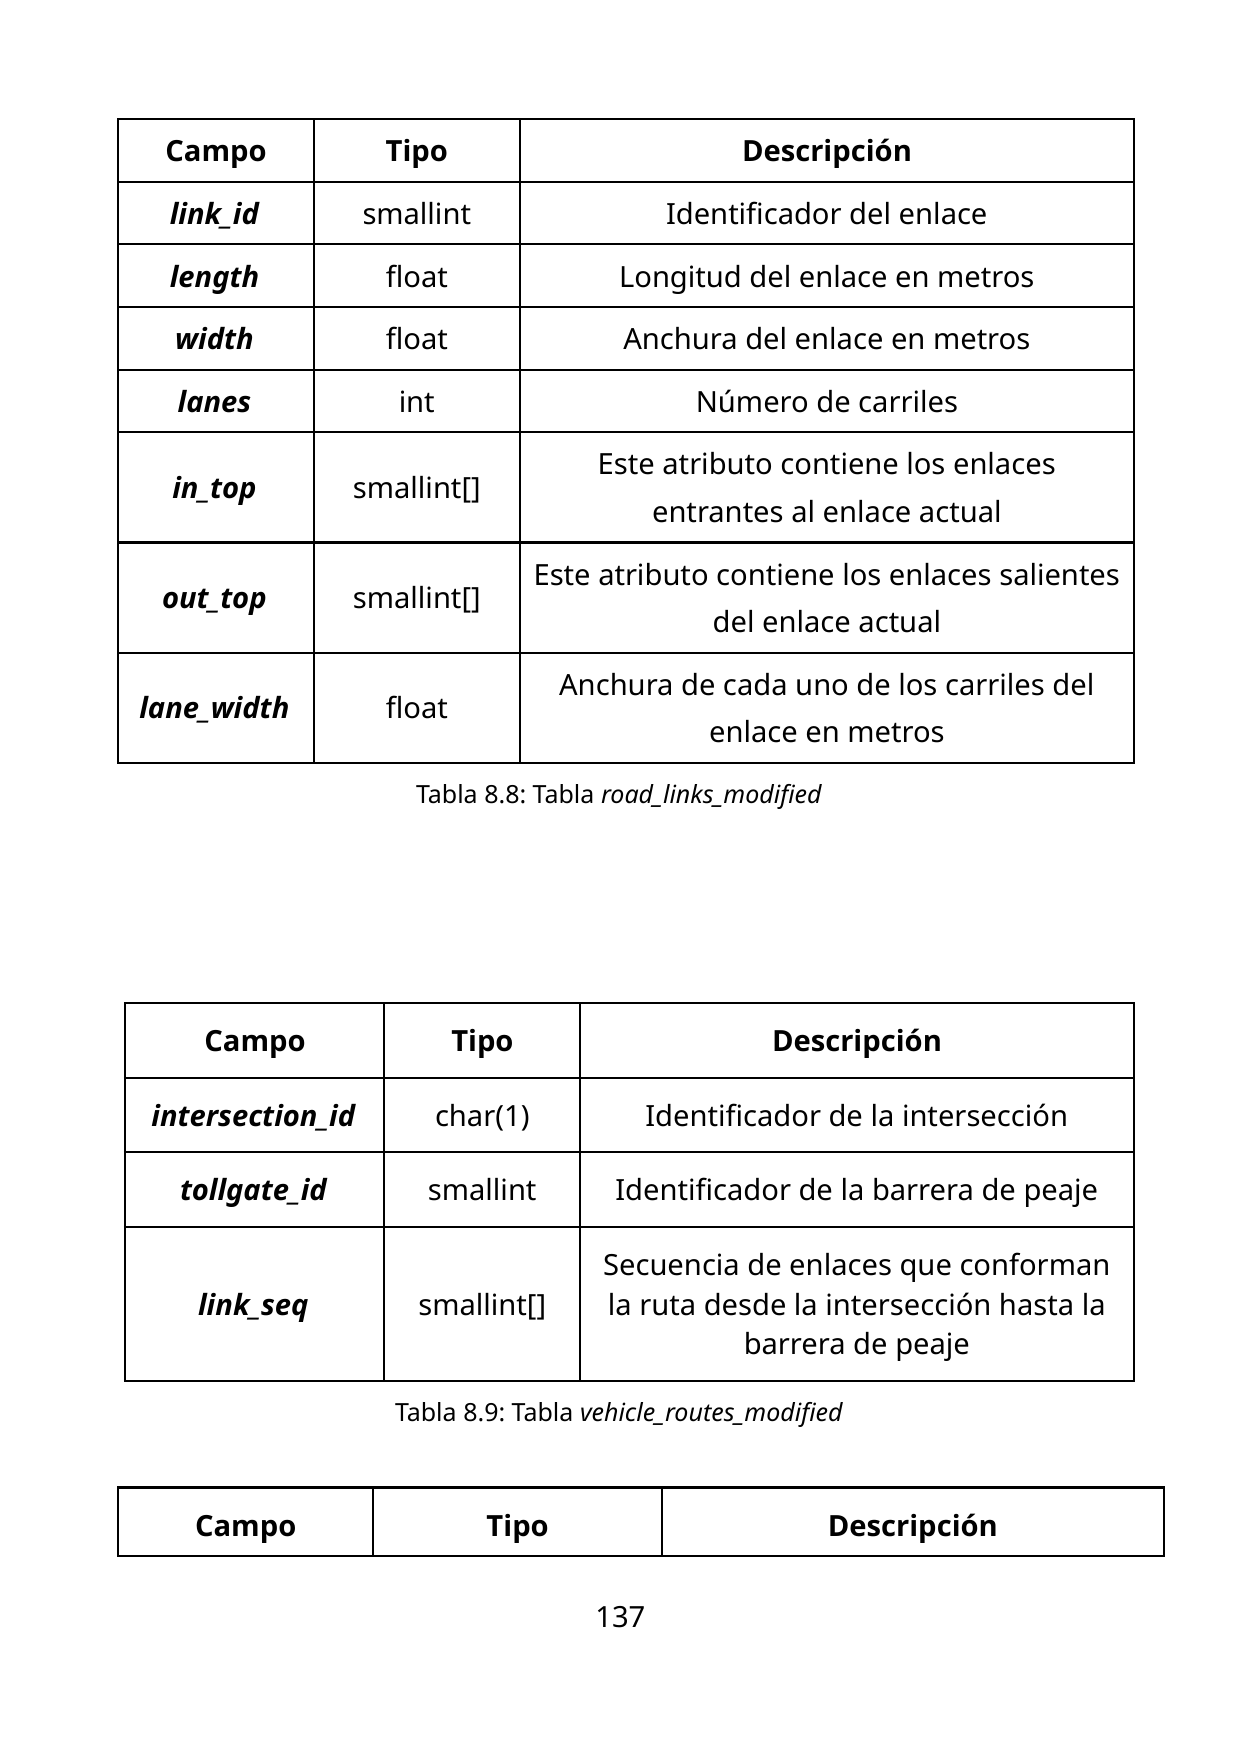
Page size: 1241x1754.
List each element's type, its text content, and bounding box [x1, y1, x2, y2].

table_header Tipo [315, 120, 519, 181]
table_header Tipo [385, 1004, 579, 1077]
table_header Campo [119, 1489, 372, 1555]
table_cell Este atributo contiene los enlaces salientes del enlace actual [521, 544, 1133, 652]
table_cell smallint[] [315, 433, 519, 541]
table_cell float [315, 654, 519, 762]
table_cell float [315, 245, 519, 306]
table_cell float [315, 308, 519, 368]
table_cell lane_width [119, 654, 313, 762]
table_cell Longitud del enlace en metros [521, 245, 1133, 306]
table_header Descripción [663, 1489, 1163, 1555]
table_header Campo [126, 1004, 383, 1077]
table_cell Número de carriles [521, 371, 1133, 431]
table_cell Anchura de cada uno de los carriles del enlace en metros [521, 654, 1133, 762]
table_cell out_top [119, 544, 313, 652]
table_header Tipo [374, 1489, 661, 1555]
table_cell Secuencia de enlaces que conforman la ruta desde la intersección hasta la barrera de peaje [581, 1228, 1133, 1379]
table_cell smallint [315, 183, 519, 243]
table_cell Identificador del enlace [521, 183, 1133, 243]
table_cell link_id [119, 183, 313, 243]
table_header Campo [119, 120, 313, 181]
table_cell length [119, 245, 313, 306]
table_cell width [119, 308, 313, 368]
table_cell intersection_id [126, 1079, 383, 1151]
table_cell tollgate_id [126, 1153, 383, 1226]
table_cell lanes [119, 371, 313, 431]
text Tabla 8.9: Tabla vehicle_routes_modified [118, 1394, 1122, 1428]
table_cell int [315, 371, 519, 431]
table_cell char(1) [385, 1079, 579, 1151]
table_cell in_top [119, 433, 313, 541]
table_cell Este atributo contiene los enlaces entrantes al enlace actual [521, 433, 1133, 541]
table_cell smallint[] [315, 544, 519, 652]
table_cell smallint [385, 1153, 579, 1226]
table_cell smallint[] [385, 1228, 579, 1379]
table_cell Identificador de la intersección [581, 1079, 1133, 1151]
table_header Descripción [581, 1004, 1133, 1077]
table_cell link_seq [126, 1228, 383, 1379]
text Tabla 8.8: Tabla road_links_modified [118, 776, 1122, 810]
table_cell Identificador de la barrera de peaje [581, 1153, 1133, 1226]
table_cell Anchura del enlace en metros [521, 308, 1133, 368]
table_header Descripción [521, 120, 1133, 181]
